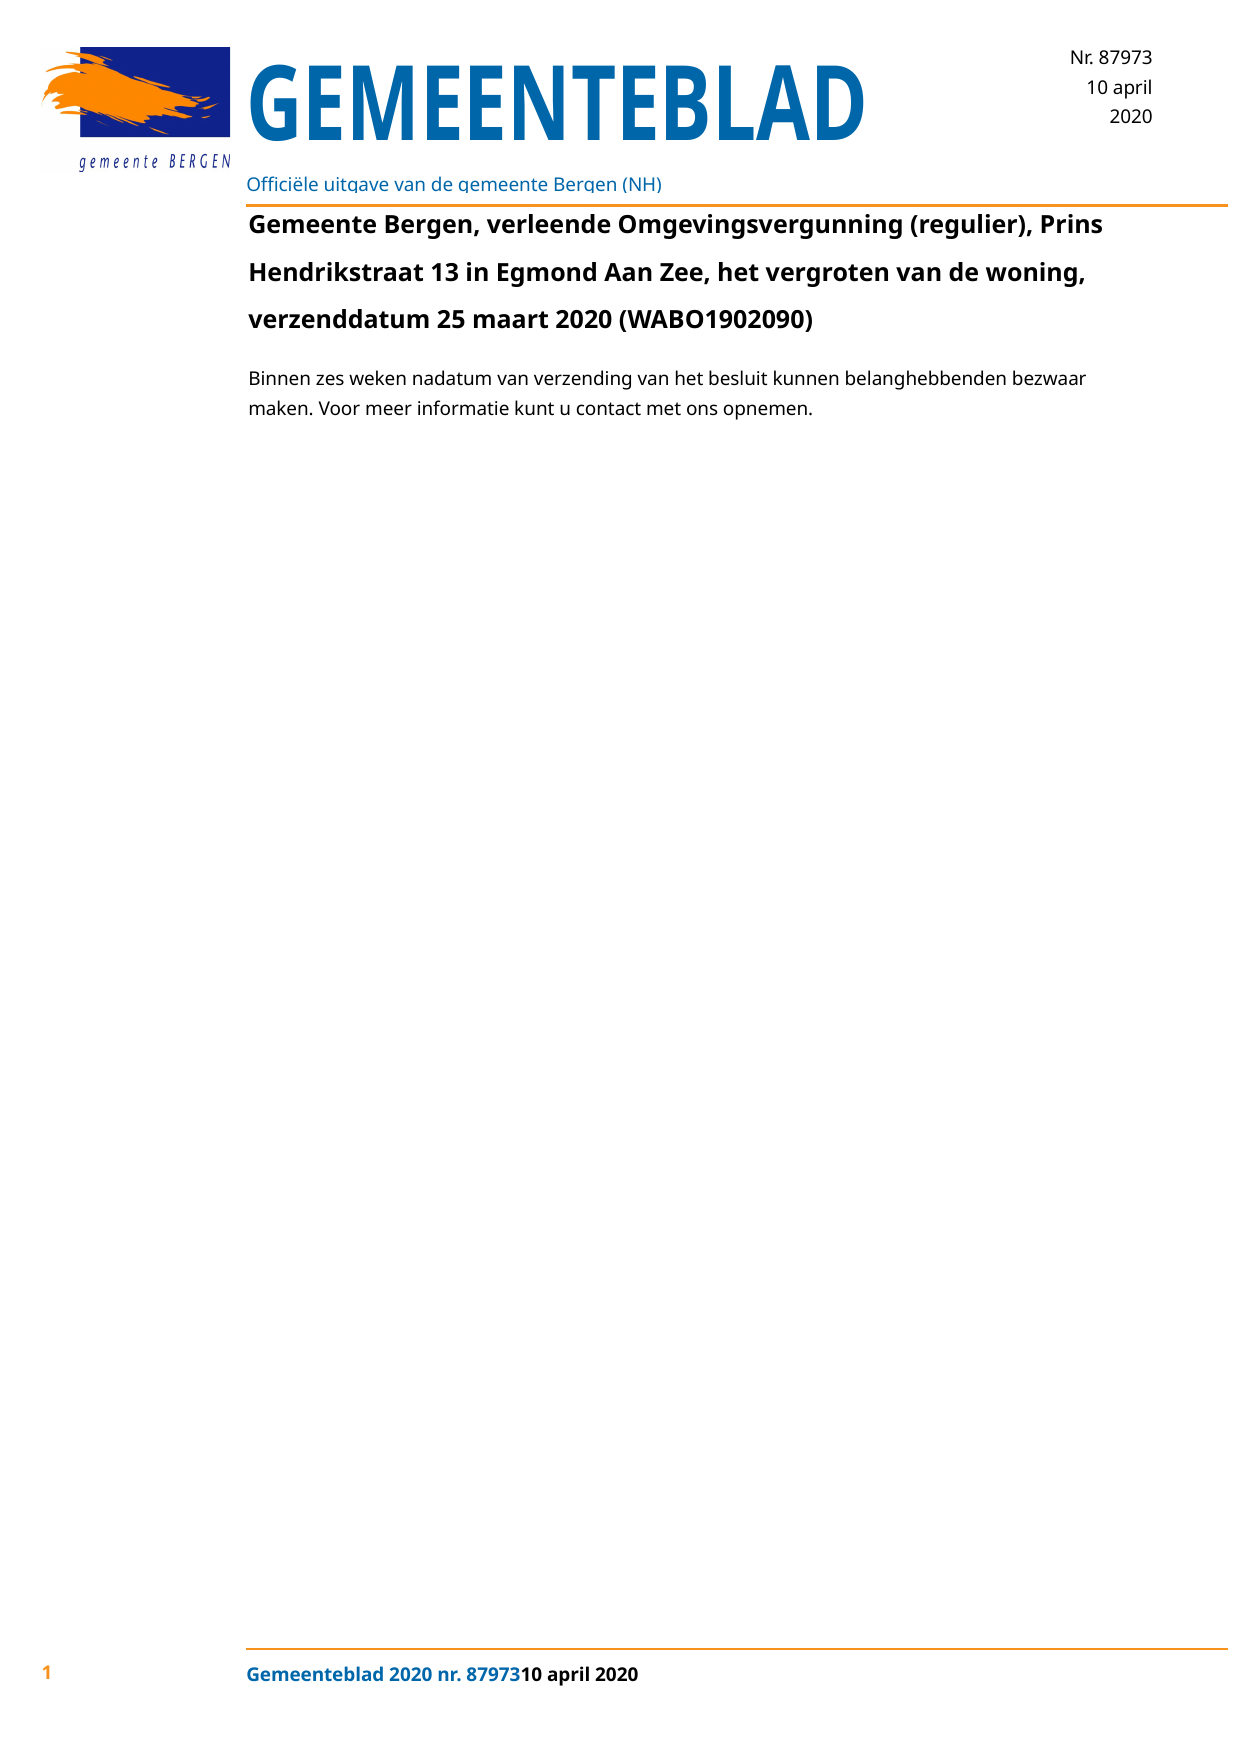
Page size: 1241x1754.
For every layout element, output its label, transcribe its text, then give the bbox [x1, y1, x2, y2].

picture [41, 47, 231, 172]
text Binnen zes weken nadatum van verzending van het besluit kunnen belanghebbenden bezwaar maken. Voor meer informatie kunt u contact met ons opnemen. [248, 366, 1152, 421]
text Gemeente Bergen, verleende Omgevingsvergunning (regulier), Prins Hendrikstraat 13 in Egmond Aan Zee, het vergroten van de woning, verzenddatum 25 maart 2020 (WABO1902090) [248, 207, 1152, 336]
